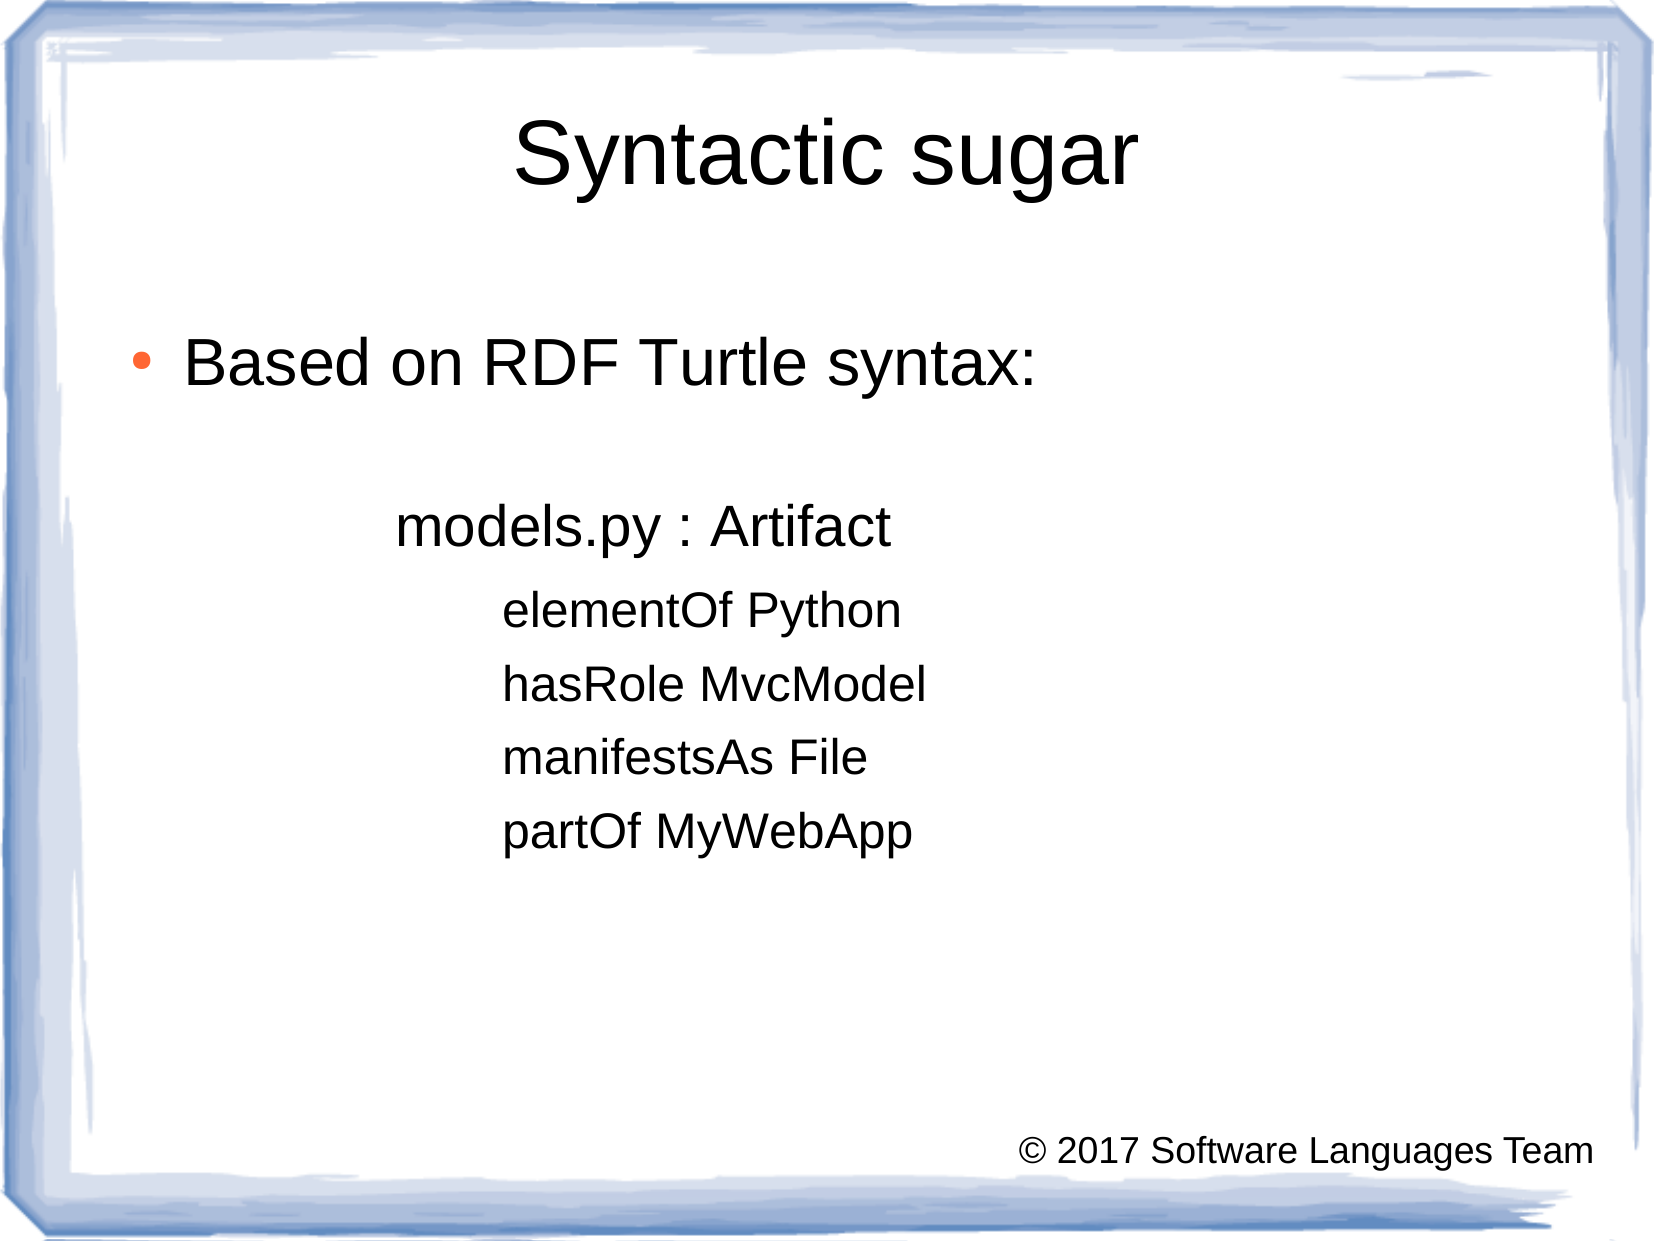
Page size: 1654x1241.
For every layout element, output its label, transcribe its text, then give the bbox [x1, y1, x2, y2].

picture [0, 0, 1654, 1241]
text_box © 2017 Software Languages Team [1003, 1122, 1625, 1182]
list Based on RDF Turtle syntax: models.py : Artifact elementOf Python hasRole MvcModel manifestsAs File partOf MyWebApp [112, 324, 1565, 1004]
title Syntactic sugar [82, 49, 1571, 257]
